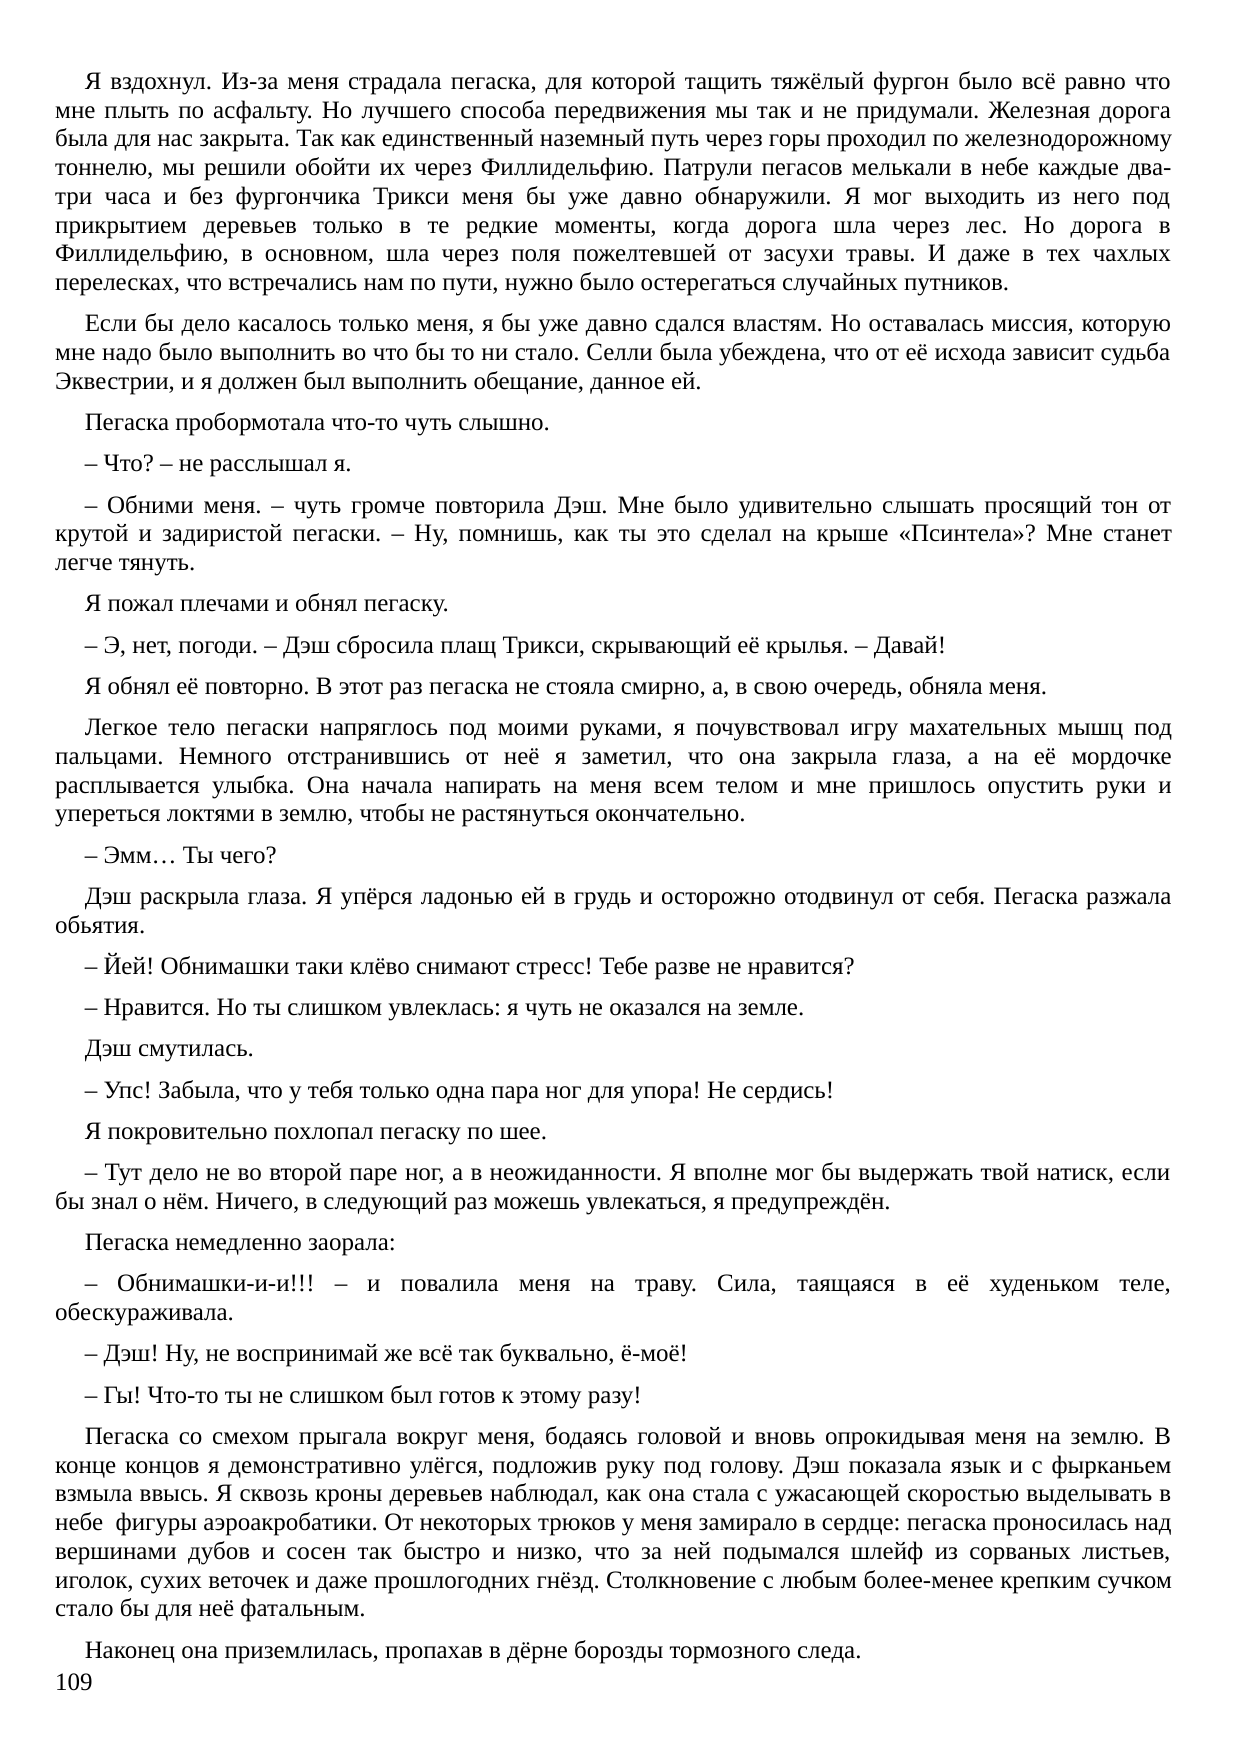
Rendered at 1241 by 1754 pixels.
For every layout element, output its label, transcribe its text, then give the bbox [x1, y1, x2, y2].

text – Йей! Обнимашки таки клёво снимают стресс! Тебе разве не нравится? [55, 951, 1173, 980]
text Я покровительно похлопал пегаску по шее. [55, 1116, 1173, 1145]
text – Нравится. Но ты слишком увлеклась: я чуть не оказался на земле. [55, 992, 1173, 1021]
text Пегаска пробормотала что-то чуть слышно. [55, 407, 1173, 436]
text Легкое тело пегаски напряглось под моими руками, я почувствовал игру махательных мышц под пальцами. Немного отстранившись от неё я заметил, что она закрыла глаза, а на её мордочке расплывается улыбка. Она начала напирать на меня всем телом и мне пришлось опустить руки и упереться локтями в землю, чтобы не растянуться окончательно. [55, 712, 1173, 827]
text Если бы дело касалось только меня, я бы уже давно сдался властям. Но оставалась миссия, которую мне надо было выполнить во что бы то ни стало. Селли была убеждена, что от её исхода зависит судьба Эквестрии, и я должен был выполнить обещание, данное ей. [55, 308, 1173, 395]
text Наконец она приземлилась, пропахав в дёрне борозды тормозного следа. [55, 1635, 1173, 1663]
text Пегаска немедленно заорала: [55, 1227, 1173, 1256]
text – Обнимашки-и-и!!! – и повалила меня на траву. Сила, таящаяся в её худеньком теле, обескураживала. [55, 1268, 1173, 1326]
text – Гы! Что-то ты не слишком был готов к этому разу! [55, 1380, 1173, 1408]
text – Упс! Забыла, что у тебя только одна пара ног для упора! Не сердись! [55, 1075, 1173, 1103]
text – Дэш! Ну, не воспринимай же всё так буквально, ё-моё! [55, 1338, 1173, 1367]
text – Обними меня. – чуть громче повторила Дэш. Мне было удивительно слышать просящий тон от крутой и задиристой пегаски. – Ну, помнишь, как ты это сделал на крыше «Псинтела»? Мне станет легче тянуть. [55, 490, 1173, 576]
text – Тут дело не во второй паре ног, а в неожиданности. Я вполне мог бы выдержать твой натиск, если бы знал о нём. Ничего, в следующий раз можешь увлекаться, я предупреждён. [55, 1157, 1173, 1215]
text Я обнял её повторно. В этот раз пегаска не стояла смирно, а, в свою очередь, обняла меня. [55, 671, 1173, 700]
text Пегаска со смехом прыгала вокруг меня, бодаясь головой и вновь опрокидывая меня на землю. В конце концов я демонстративно улёгся, подложив руку под голову. Дэш показала язык и с фырканьем взмыла ввысь. Я сквозь кроны деревьев наблюдал, как она стала с ужасающей скоростью выделывать в небе фигуры аэроакробатики. От некоторых трюков у меня замирало в сердце: пегаска проносилась над вершинами дубов и сосен так быстро и низко, что за ней подымался шлейф из сорваных листьев, иголок, сухих веточек и даже прошлогодних гнёзд. Столкновение с любым более-менее крепким сучком стало бы для неё фатальным. [55, 1421, 1173, 1622]
text – Что? – не расслышал я. [55, 448, 1173, 477]
text – Э, нет, погоди. – Дэш сбросила плащ Трикси, скрывающий её крылья. – Давай! [55, 630, 1173, 658]
text Дэш смутилась. [55, 1033, 1173, 1062]
text Я вздохнул. Из-за меня страдала пегаска, для которой тащить тяжёлый фургон было всё равно что мне плыть по асфальту. Но лучшего способа передвижения мы так и не придумали. Железная дорога была для нас закрыта. Так как единственный наземный путь через горы проходил по железнодорожному тоннелю, мы решили обойти их через Филлидельфию. Патрули пегасов мелькали в небе каждые два-три часа и без фургончика Трикси меня бы уже давно обнаружили. Я мог выходить из него под прикрытием деревьев только в те редкие моменты, когда дорога шла через лес. Но дорога в Филлидельфию, в основном, шла через поля пожелтевшей от засухи травы. И даже в тех чахлых перелесках, что встречались нам по пути, нужно было остерегаться случайных путников. [55, 66, 1173, 296]
text Дэш раскрыла глаза. Я упёрся ладонью ей в грудь и осторожно отодвинул от себя. Пегаска разжала обьятия. [55, 881, 1173, 938]
text – Эмм… Ты чего? [55, 840, 1173, 868]
text Я пожал плечами и обнял пегаску. [55, 588, 1173, 617]
